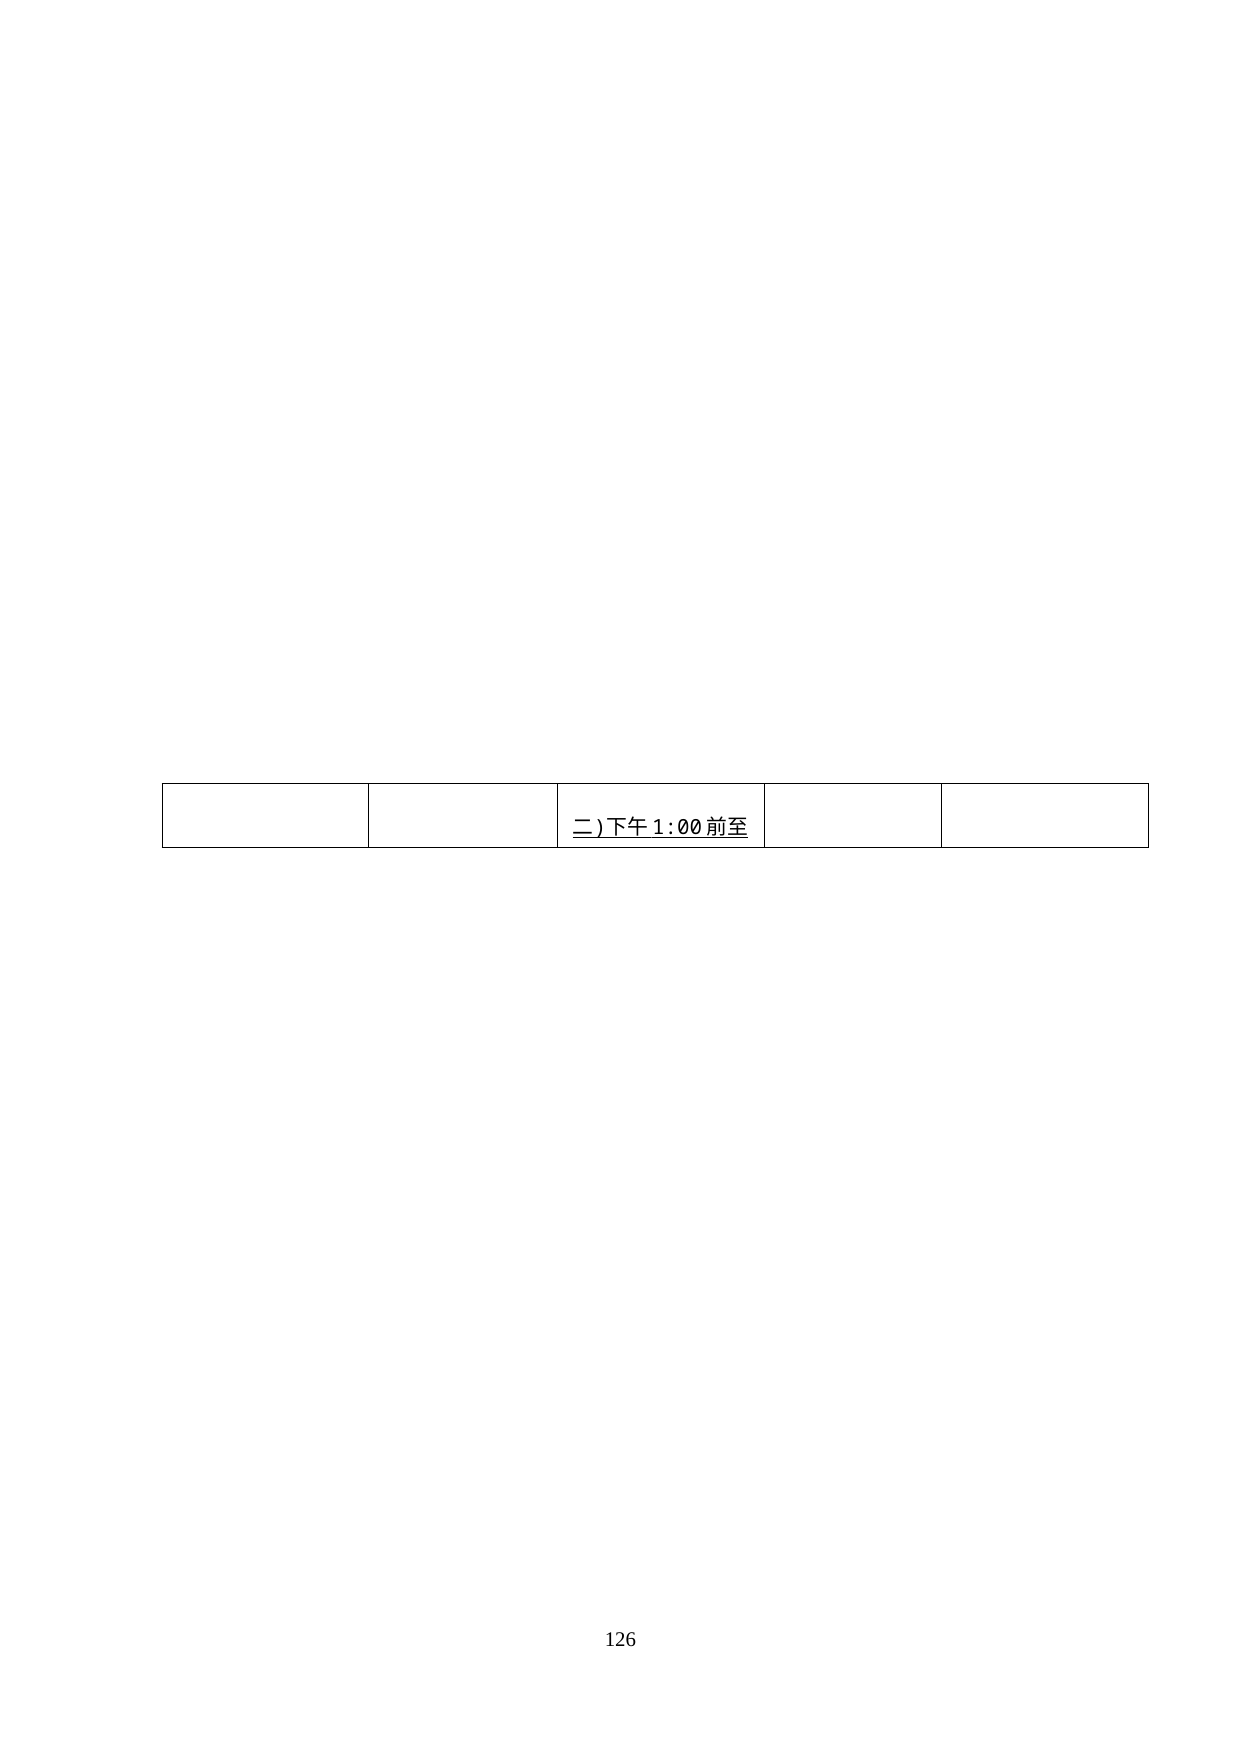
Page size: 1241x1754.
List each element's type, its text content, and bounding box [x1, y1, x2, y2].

table_cell [369, 784, 557, 847]
table_cell 二)下午1:00前至 [558, 784, 764, 847]
table_cell [942, 784, 1148, 847]
table_cell [163, 784, 368, 847]
table_cell [765, 784, 941, 847]
